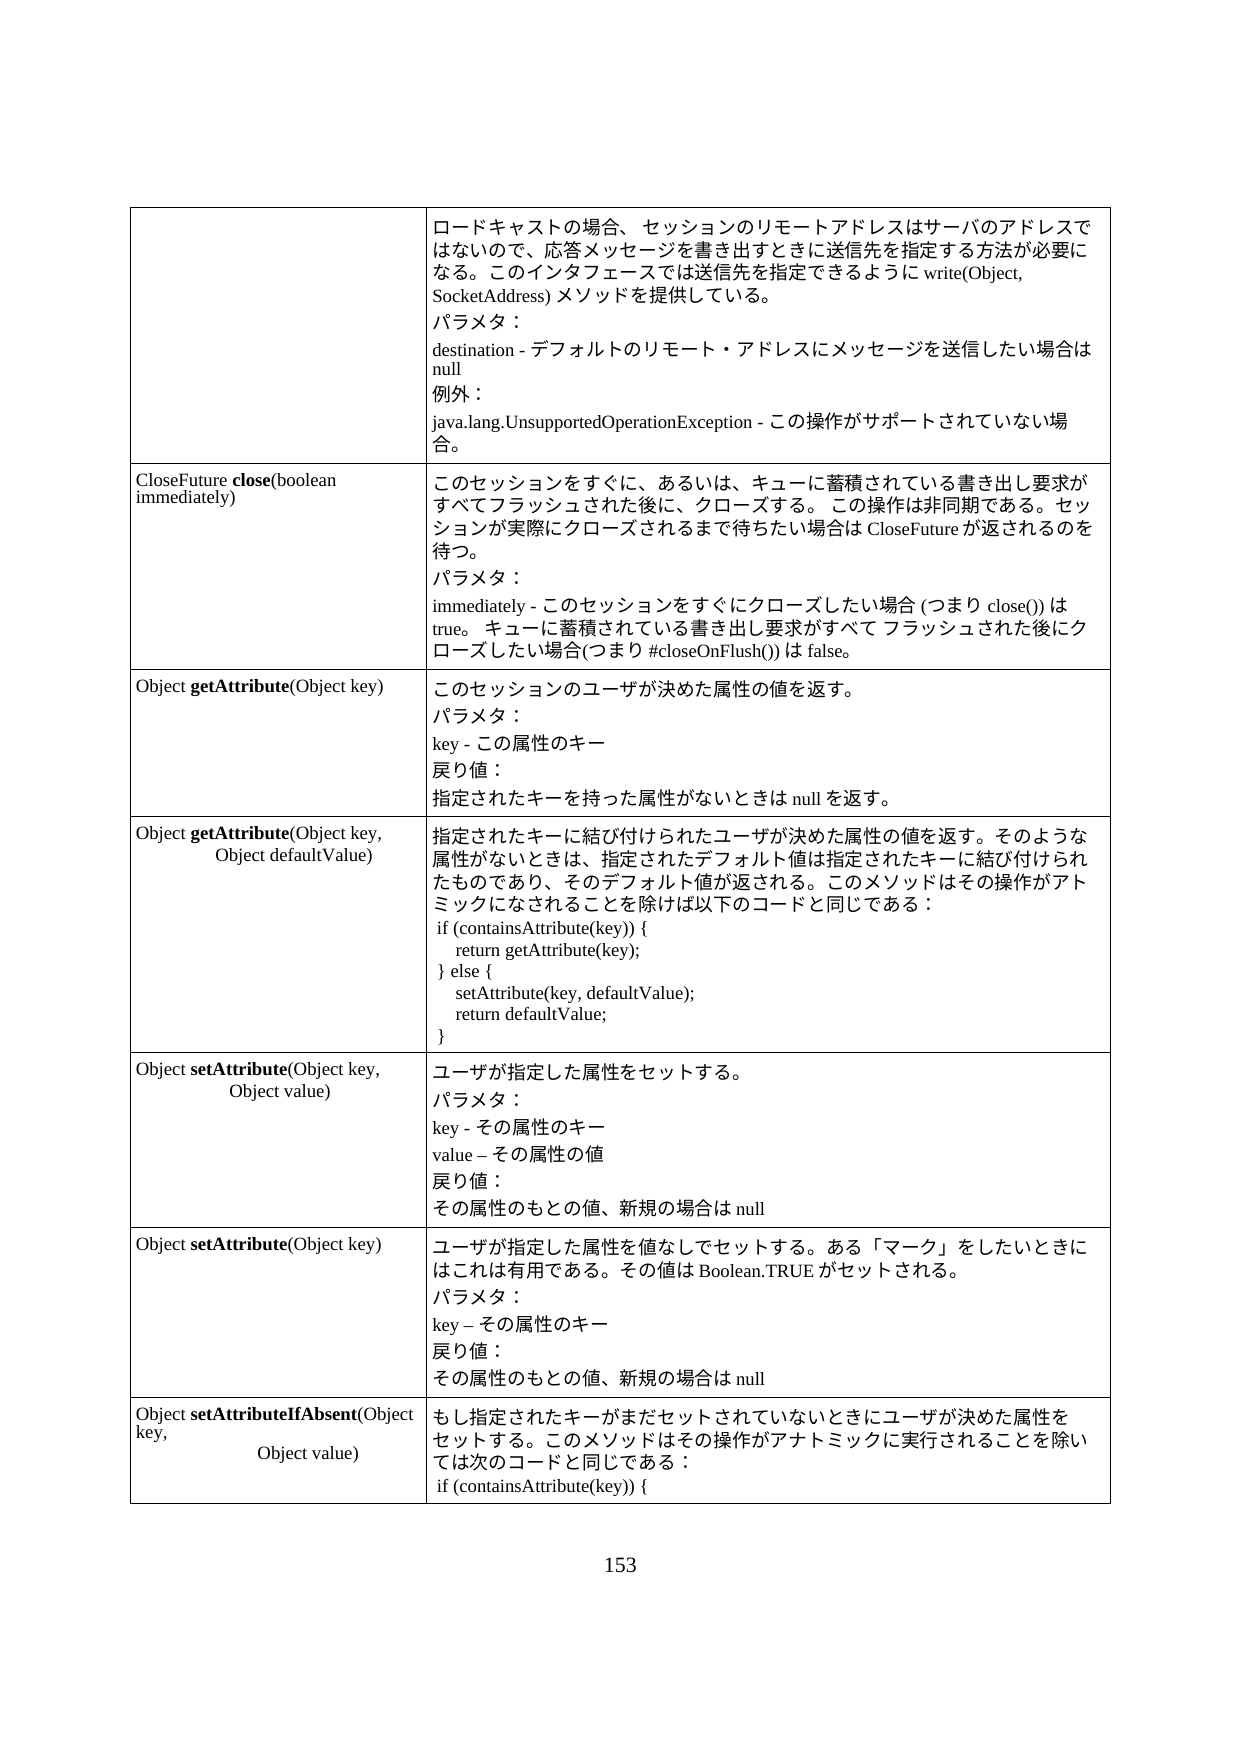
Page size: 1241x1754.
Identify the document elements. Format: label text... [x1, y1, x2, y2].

table_cell このセッションをすぐに、あるいは、キューに蓄積されている書き出し要求がすべてフラッシュされた後に、クローズする。 この操作は非同期である。セッションが実際にクローズされるまで待ちたい場合はCloseFutureが返されるのを待つ。 パラメタ： immediately - このセッションをすぐにクローズしたい場合 (つまり close()) は true。 キューに蓄積されている書き出し要求がすべて フラッシュされた後にクローズしたい場合(つまり #closeOnFlush()) はfalse。 [427, 464, 1110, 669]
table_cell Object setAttribute(Object key) [131, 1228, 426, 1397]
table_cell Object setAttribute(Object key, Object value) [131, 1053, 426, 1227]
table_cell このセッションのユーザが決めた属性の値を返す。 パラメタ： key - この属性のキー 戻り値： 指定されたキーを持った属性がないときはnullを返す。 [427, 670, 1110, 816]
table_cell ユーザが指定した属性をセットする。 パラメタ： key - その属性のキー value – その属性の値 戻り値： その属性のもとの値、新規の場合はnull [427, 1053, 1110, 1227]
table_cell CloseFuture close(boolean immediately) [131, 464, 426, 669]
table_cell Object getAttribute(Object key, Object defaultValue) [131, 817, 426, 1052]
table_cell ユーザが指定した属性を値なしでセットする。ある「マーク」をしたいときにはこれは有用である。その値はBoolean.TRUEがセットされる。 パラメタ： key – その属性のキー 戻り値： その属性のもとの値、新規の場合はnull [427, 1228, 1110, 1397]
table_cell 指定されたキーに結び付けられたユーザが決めた属性の値を返す。そのような属性がないときは、指定されたデフォルト値は指定されたキーに結び付けられたものであり、そのデフォルト値が返される。このメソッドはその操作がアトミックになされることを除けば以下のコードと同じである： if (containsAttribute(key)) { return getAttribute(key); } else { setAttribute(key, defaultValue); return defaultValue; } [427, 817, 1110, 1052]
table_cell Object getAttribute(Object key) [131, 670, 426, 816]
table_cell ロードキャストの場合、 セッションのリモートアドレスはサーバのアドレスではないので、応答メッセージを書き出すときに送信先を指定する方法が必要になる。このインタフェースでは送信先を指定できるようにwrite(Object, SocketAddress) メソッドを提供している。 パラメタ： destination - デフォルトのリモート・アドレスにメッセージを送信したい場合はnull 例外： java.lang.UnsupportedOperationException - この操作がサポートされていない場合。 [427, 208, 1110, 463]
table_cell Object setAttributeIfAbsent(Object key, Object value) [131, 1398, 426, 1502]
table_cell [131, 208, 426, 463]
table_cell もし指定されたキーがまだセットされていないときにユーザが決めた属性をセットする。このメソッドはその操作がアナトミックに実行されることを除いては次のコードと同じである： if (containsAttribute(key)) { [427, 1398, 1110, 1502]
